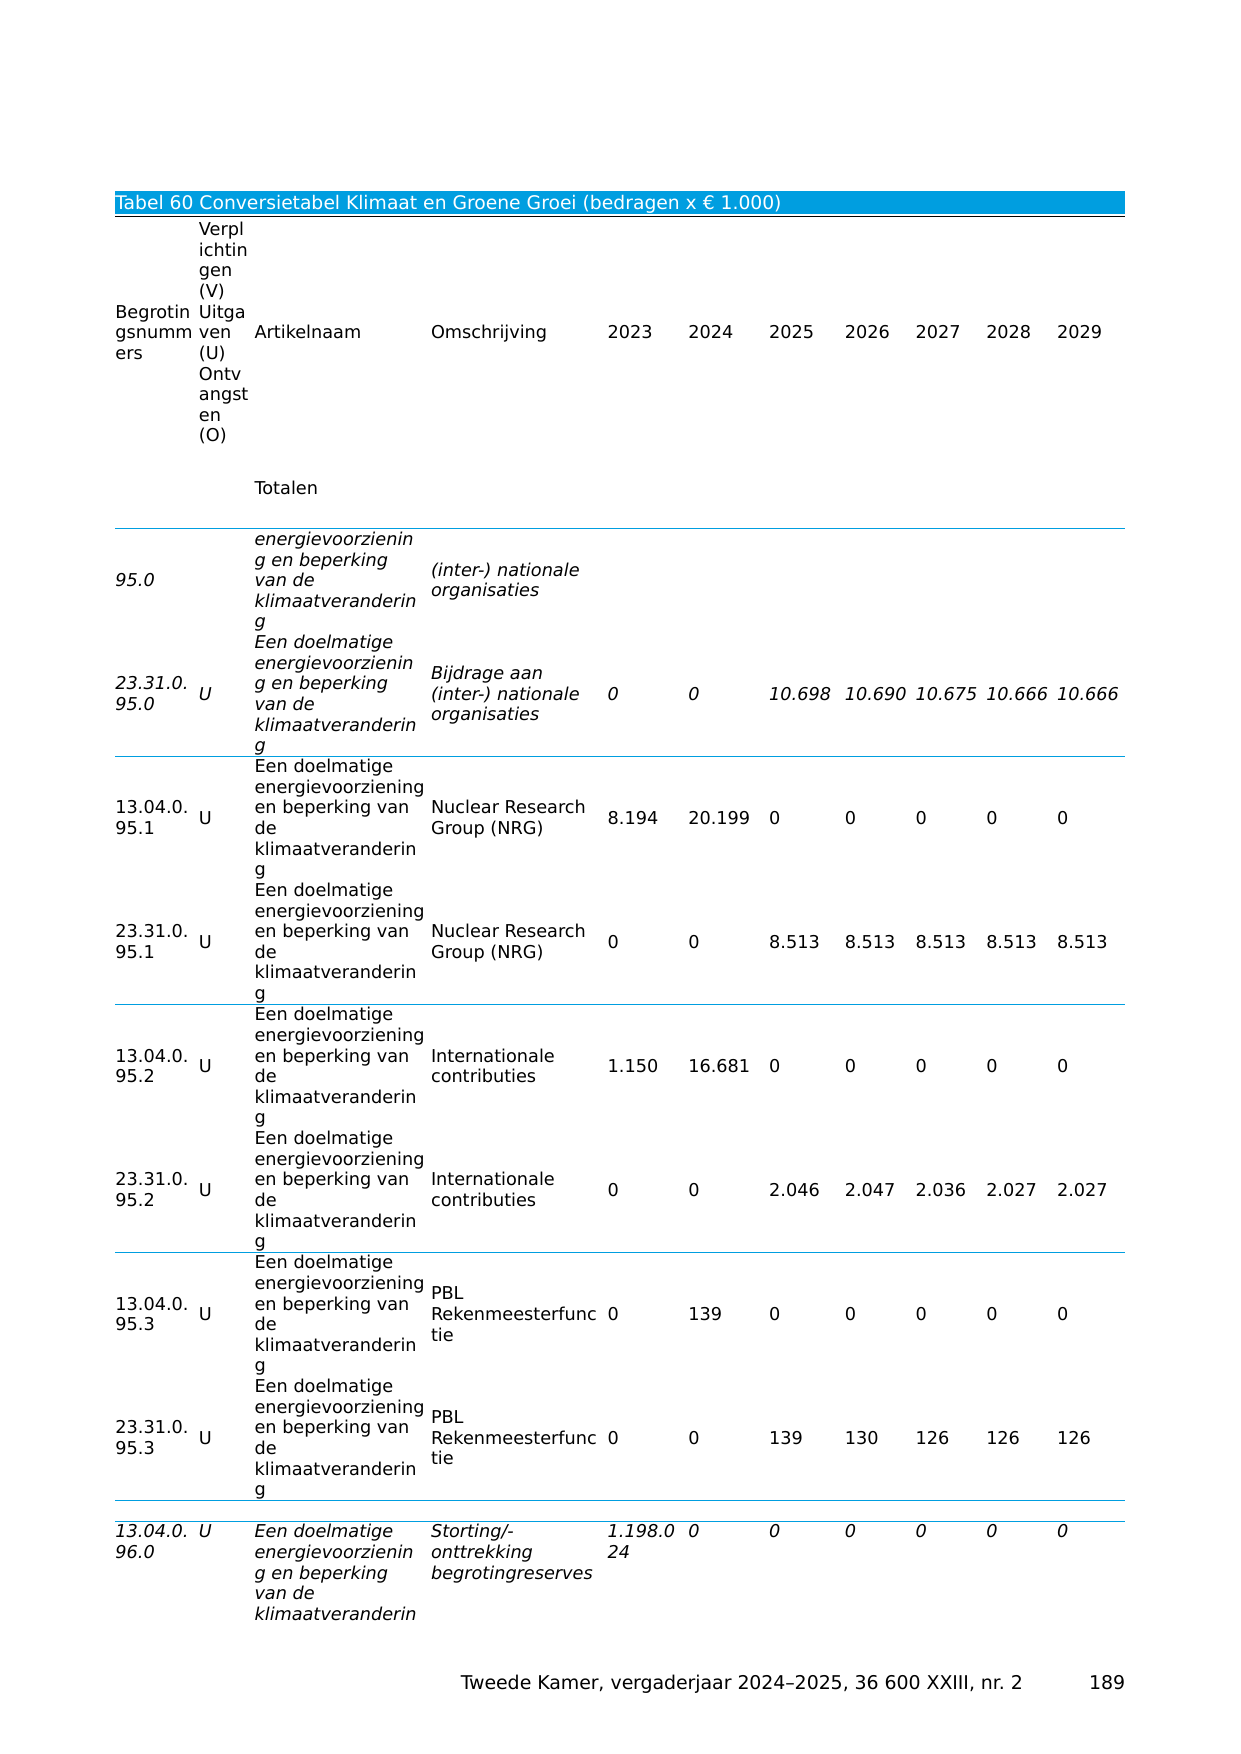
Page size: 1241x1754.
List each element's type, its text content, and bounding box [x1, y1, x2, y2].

table_cell 0 [913, 757, 983, 880]
table_cell 0 [983, 1253, 1054, 1376]
table_cell 0 [605, 1376, 685, 1500]
table_cell [913, 1501, 983, 1521]
table_cell [842, 529, 912, 632]
table_cell 0 [913, 1522, 983, 1624]
table_cell 0 [842, 1253, 912, 1376]
table_cell [913, 529, 983, 632]
table_cell 2.027 [1054, 1128, 1125, 1252]
table_cell Verplichtingen (V) Uitgaven (U) Ontvangsten (O) [196, 217, 251, 449]
table_cell Een doelmatige energievoorziening en beperking van de klimaatveranderin [251, 1522, 428, 1624]
table_cell [196, 502, 251, 528]
table_cell 0 [766, 1522, 842, 1624]
table_cell [251, 449, 428, 475]
table_cell Een doelmatige energievoorziening en beperking van de klimaatverandering [251, 1376, 428, 1500]
table_cell Totalen [251, 475, 428, 502]
table_cell 2025 [766, 217, 842, 449]
table_cell [766, 529, 842, 632]
table_cell 13.04.0.95.1 [115, 757, 196, 880]
table_cell 2024 [685, 217, 766, 449]
table_cell [251, 502, 428, 528]
table_cell Een doelmatige energievoorziening en beperking van de klimaatverandering [251, 757, 428, 880]
table_cell 95.0 [115, 529, 196, 632]
table_cell [115, 502, 196, 528]
table_cell 2.046 [766, 1128, 842, 1252]
table_cell 0 [685, 1522, 766, 1624]
table_cell [605, 449, 685, 475]
table_cell [605, 502, 685, 528]
table_cell 0 [685, 1128, 766, 1252]
table_cell [842, 449, 912, 475]
table_cell U [196, 1376, 251, 1500]
table_cell U [196, 1005, 251, 1128]
table_cell PBL Rekenmeesterfunctie [428, 1253, 604, 1376]
table_cell energievoorziening en beperking van de klimaatverandering [251, 529, 428, 632]
table_cell [1054, 449, 1125, 475]
table_cell U [196, 1522, 251, 1624]
table_cell [115, 449, 196, 475]
table_cell 0 [766, 1253, 842, 1376]
table_cell 13.04.0.96.0 [115, 1522, 196, 1624]
table_cell 0 [983, 1522, 1054, 1624]
table_cell 0 [1054, 1253, 1125, 1376]
table_cell Bijdrage aan (inter-) nationale organisaties [428, 632, 604, 756]
table_cell 0 [1054, 1005, 1125, 1128]
table_cell 10.666 [1054, 632, 1125, 756]
table_cell 0 [1054, 757, 1125, 880]
table_cell 8.513 [842, 880, 912, 1004]
table_cell 0 [842, 1005, 912, 1128]
table_cell U [196, 757, 251, 880]
table_cell 0 [685, 880, 766, 1004]
table_cell (inter-) nationale organisaties [428, 529, 604, 632]
table_cell 23.31.0.95.0 [115, 632, 196, 756]
table_cell U [196, 1128, 251, 1252]
table_cell [1054, 502, 1125, 528]
table_cell [766, 502, 842, 528]
table_cell Nuclear Research Group (NRG) [428, 880, 604, 1004]
table_cell 126 [1054, 1376, 1125, 1500]
table_cell 2028 [983, 217, 1054, 449]
table_cell [685, 529, 766, 632]
table_cell 126 [913, 1376, 983, 1500]
table_cell 0 [605, 880, 685, 1004]
table_cell 0 [766, 1005, 842, 1128]
table_cell 2026 [842, 217, 912, 449]
table_cell 0 [983, 1005, 1054, 1128]
table_cell Internationale contributies [428, 1005, 604, 1128]
table_cell 8.513 [766, 880, 842, 1004]
table_cell [605, 529, 685, 632]
table_cell 1.150 [605, 1005, 685, 1128]
table_cell 16.681 [685, 1005, 766, 1128]
table_cell 8.513 [983, 880, 1054, 1004]
table_cell [196, 529, 251, 632]
table_cell 23.31.0.95.3 [115, 1376, 196, 1500]
table_cell [196, 1501, 251, 1521]
table_cell Een doelmatige energievoorziening en beperking van de klimaatverandering [251, 1005, 428, 1128]
table_cell [1054, 475, 1125, 502]
table_cell [196, 475, 251, 502]
table_cell Internationale contributies [428, 1128, 604, 1252]
table_cell 0 [605, 1128, 685, 1252]
table_cell Begrotingsnummers [115, 217, 196, 449]
table_cell 130 [842, 1376, 912, 1500]
table_cell [766, 449, 842, 475]
table_cell 0 [913, 1253, 983, 1376]
table_cell [251, 1501, 428, 1521]
table_cell 0 [1054, 1522, 1125, 1624]
table_cell [983, 475, 1054, 502]
table_cell U [196, 880, 251, 1004]
table_cell 10.666 [983, 632, 1054, 756]
table_cell Een doelmatige energievoorziening en beperking van de klimaatverandering [251, 632, 428, 756]
table_cell 10.675 [913, 632, 983, 756]
table_cell [842, 1501, 912, 1521]
table_cell [1054, 1501, 1125, 1521]
table_cell 13.04.0.95.2 [115, 1005, 196, 1128]
table_cell Een doelmatige energievoorziening en beperking van de klimaatverandering [251, 880, 428, 1004]
table_cell 2.027 [983, 1128, 1054, 1252]
table_cell 2.036 [913, 1128, 983, 1252]
table_cell [766, 1501, 842, 1521]
table_cell 139 [766, 1376, 842, 1500]
table_cell 0 [983, 757, 1054, 880]
table_cell [685, 1501, 766, 1521]
table_cell PBL Rekenmeesterfunctie [428, 1376, 604, 1500]
table_cell [428, 449, 604, 475]
table_cell Nuclear Research Group (NRG) [428, 757, 604, 880]
table_cell 1.198.024 [605, 1522, 685, 1624]
table_cell 8.513 [913, 880, 983, 1004]
table_cell Een doelmatige energievoorziening en beperking van de klimaatverandering [251, 1253, 428, 1376]
table_cell 8.513 [1054, 880, 1125, 1004]
table_cell [983, 502, 1054, 528]
table_cell 2.047 [842, 1128, 912, 1252]
table_cell [983, 1501, 1054, 1521]
table_cell 0 [842, 1522, 912, 1624]
table_cell Een doelmatige energievoorziening en beperking van de klimaatverandering [251, 1128, 428, 1252]
table_cell 8.194 [605, 757, 685, 880]
table_cell 0 [685, 632, 766, 756]
table_cell 10.698 [766, 632, 842, 756]
table_cell [983, 529, 1054, 632]
table_cell [983, 449, 1054, 475]
table_cell 13.04.0.95.3 [115, 1253, 196, 1376]
table_cell Artikelnaam [251, 217, 428, 449]
table_cell [428, 502, 604, 528]
table_cell [1054, 529, 1125, 632]
table_cell 0 [913, 1005, 983, 1128]
table_cell Omschrijving [428, 217, 604, 449]
table_cell [685, 449, 766, 475]
table_cell 2029 [1054, 217, 1125, 449]
table_cell 2023 [605, 217, 685, 449]
table_cell 0 [605, 1253, 685, 1376]
table_cell [428, 1501, 604, 1521]
table_cell Storting/-onttrekking begrotingreserves [428, 1522, 604, 1624]
table_cell [685, 502, 766, 528]
table_cell 2027 [913, 217, 983, 449]
table_cell 139 [685, 1253, 766, 1376]
table_cell [115, 475, 196, 502]
table_cell [605, 1501, 685, 1521]
table_cell [913, 449, 983, 475]
table_cell [766, 475, 842, 502]
table_cell [913, 475, 983, 502]
table_cell 0 [842, 757, 912, 880]
table_cell 0 [766, 757, 842, 880]
table_cell [428, 475, 604, 502]
table_cell [196, 449, 251, 475]
table_cell [115, 1501, 196, 1521]
table_cell 23.31.0.95.2 [115, 1128, 196, 1252]
table_cell 23.31.0.95.1 [115, 880, 196, 1004]
table_cell 0 [685, 1376, 766, 1500]
table_cell [842, 475, 912, 502]
table_cell [842, 502, 912, 528]
table_cell [605, 475, 685, 502]
table_cell [913, 502, 983, 528]
table_cell [685, 475, 766, 502]
table_cell U [196, 632, 251, 756]
table_cell U [196, 1253, 251, 1376]
table_cell 10.690 [842, 632, 912, 756]
table_cell 126 [983, 1376, 1054, 1500]
table_cell 0 [605, 632, 685, 756]
table_cell 20.199 [685, 757, 766, 880]
